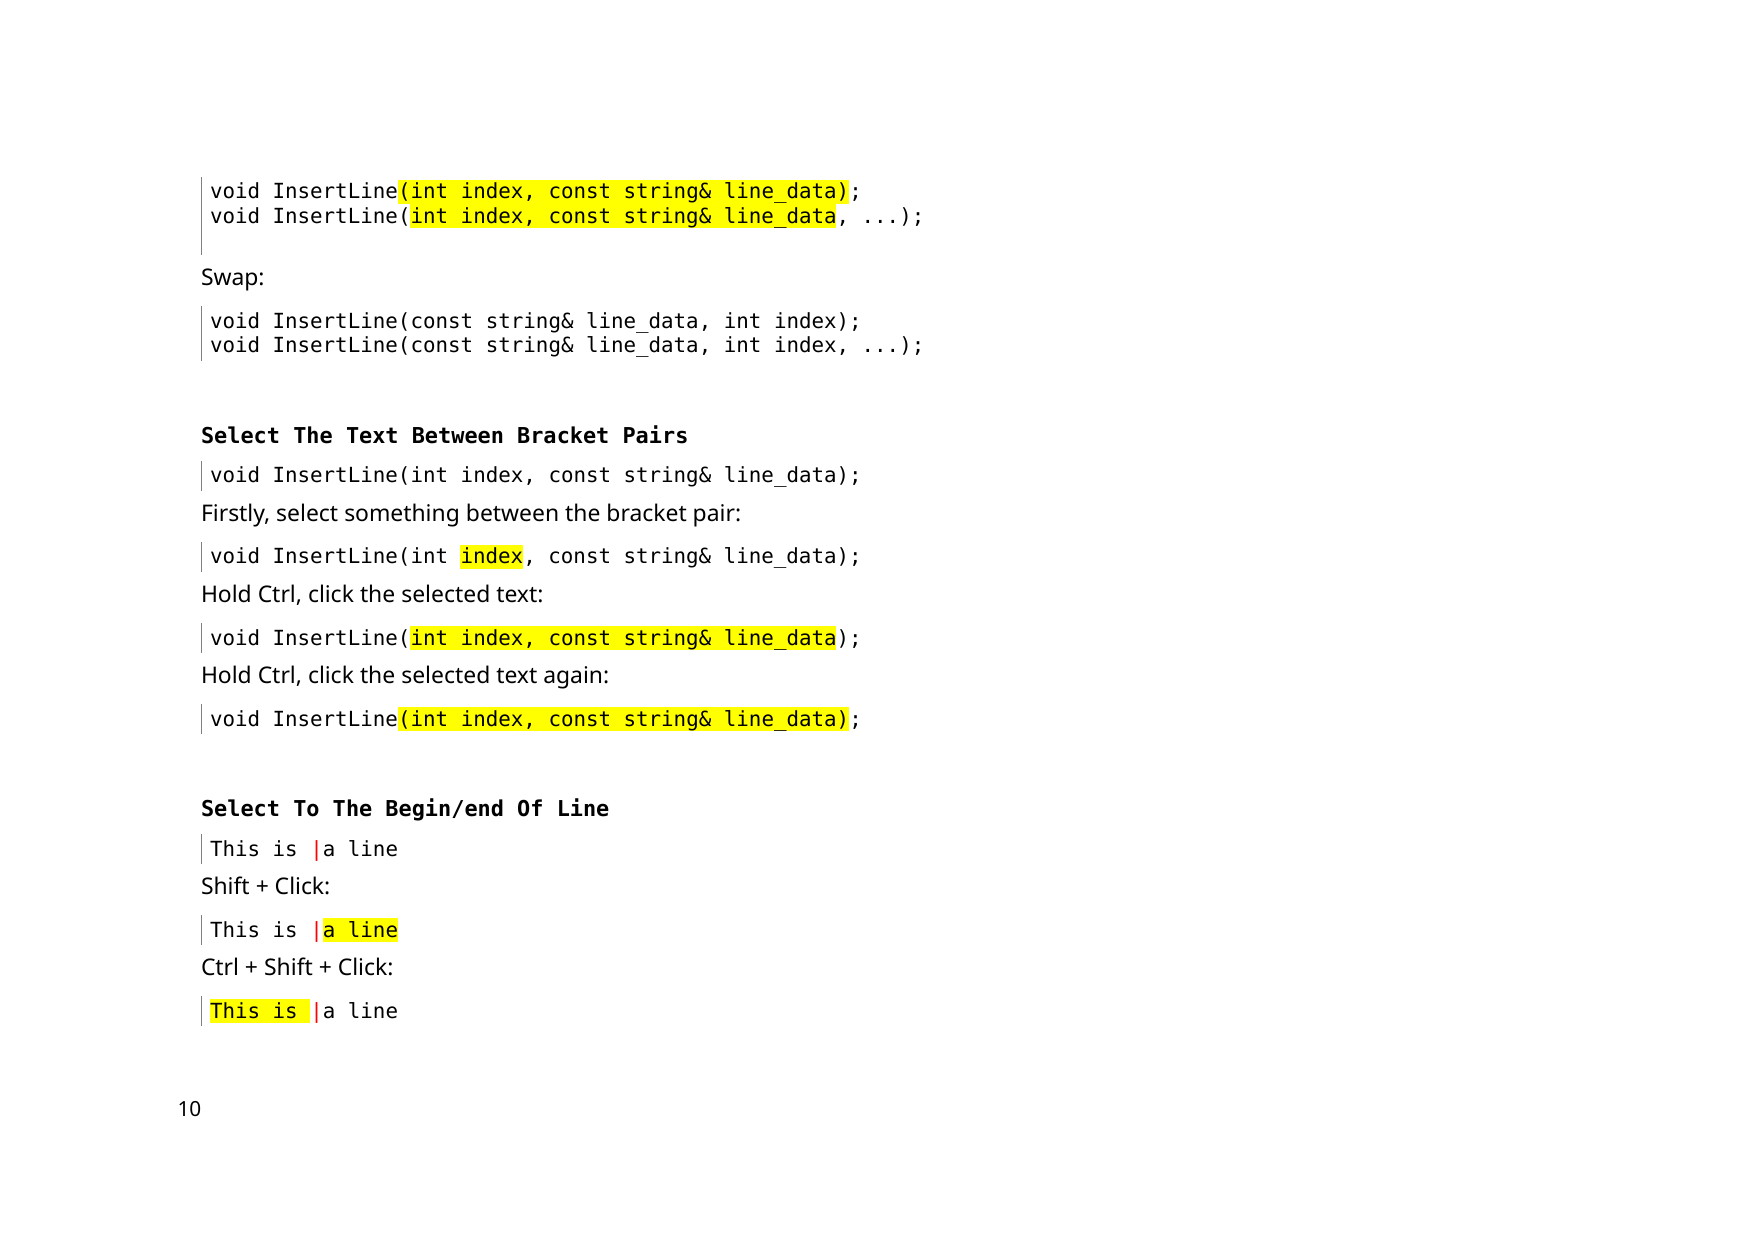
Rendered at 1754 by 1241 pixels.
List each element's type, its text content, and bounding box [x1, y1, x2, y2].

text Hold Ctrl, click the selected text again: [177, 659, 1605, 690]
text void InsertLine(int index, const string& line_data, ...); [202, 204, 1605, 228]
text void InsertLine(const string& line_data, int index); [202, 306, 1605, 333]
text This is |a line [202, 834, 1605, 864]
text Ctrl + Shift + Click: [177, 951, 1605, 982]
title Select to the begin/end of line [177, 796, 1605, 822]
text This is |a line [202, 915, 1605, 945]
text Swap: [177, 261, 1605, 292]
title Select the text between bracket pairs [177, 423, 1605, 449]
text void InsertLine(int index, const string& line_data); [202, 542, 1605, 572]
text Hold Ctrl, click the selected text: [177, 578, 1605, 609]
text void InsertLine(int index, const string& line_data); [202, 461, 1605, 491]
text Shift + Click: [177, 870, 1605, 901]
text void InsertLine(int index, const string& line_data); [202, 623, 1605, 653]
text void InsertLine(int index, const string& line_data); [202, 177, 1605, 204]
text void InsertLine(const string& line_data, int index, ...); [202, 333, 1605, 361]
text This is |a line [202, 996, 1605, 1026]
text Firstly, select something between the bracket pair: [177, 497, 1605, 528]
text void InsertLine(int index, const string& line_data); [202, 704, 1605, 734]
